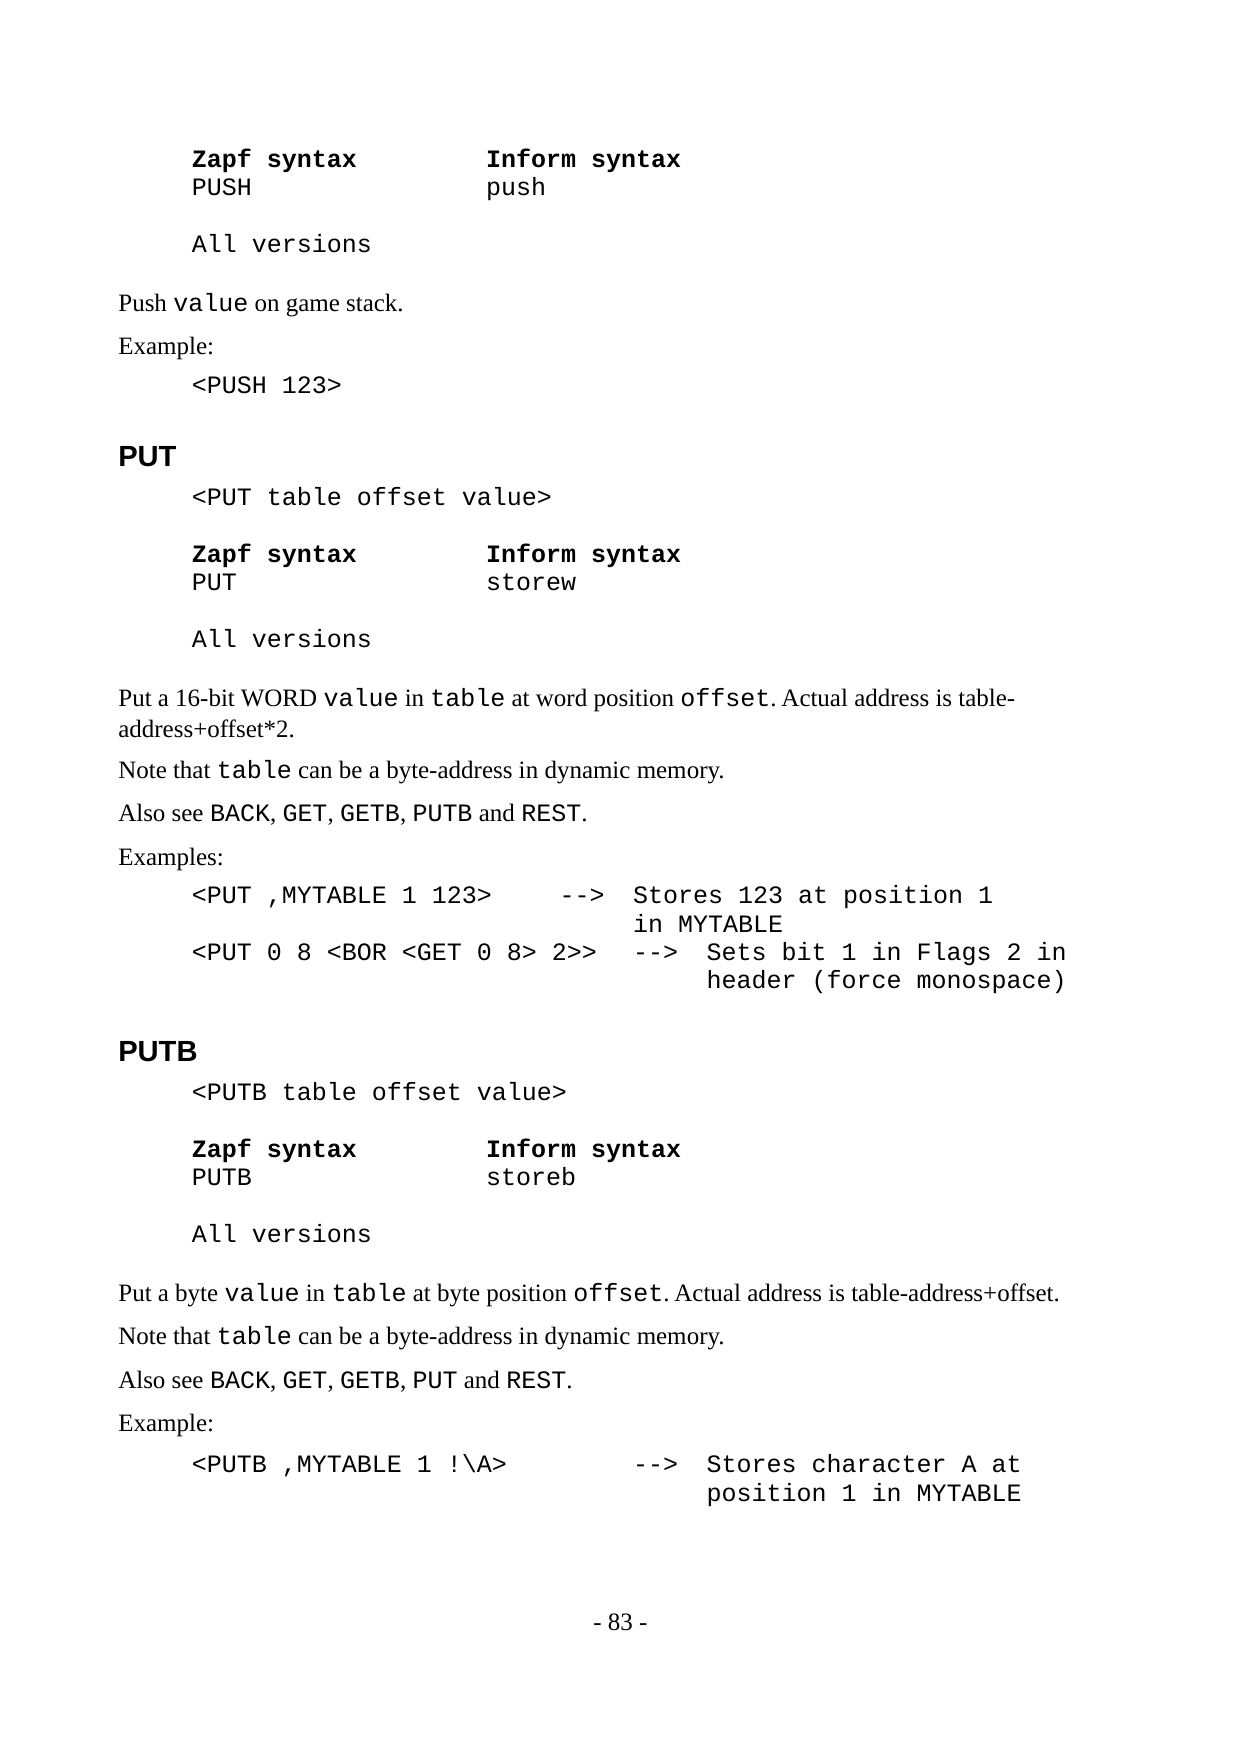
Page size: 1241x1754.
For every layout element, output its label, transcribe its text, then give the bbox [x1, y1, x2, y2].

text Examples: [118, 842, 1122, 870]
text Example: [118, 1408, 1122, 1437]
text PUSH push [192, 175, 1122, 203]
text All versions [118, 1221, 1122, 1250]
text All versions [118, 626, 1122, 654]
text <PUT ,MYTABLE 1 123> --> Stores 123 at position 1 in MYTABLE <PUT 0 8 <BOR <GET 0 8> 2>> --> Sets bit 1 in Flags 2 in header (force monospace) [118, 883, 1122, 996]
text Zapf syntax Inform syntax [192, 1136, 1122, 1165]
text PUT storew [118, 569, 1122, 598]
text All versions [192, 231, 1122, 260]
text Also see BACK, GET, GETB, PUT and REST. [118, 1365, 1122, 1396]
text Put a 16-bit WORD value in table at word position offset. Actual address is table-address+offset*2. [118, 683, 1122, 742]
subtitle PUTB [118, 1034, 1122, 1067]
text Example: [118, 331, 1122, 360]
text PUTB storeb [118, 1165, 1122, 1193]
text Zapf syntax Inform syntax [192, 541, 1122, 569]
text <PUSH 123> [118, 373, 1122, 401]
text Also see BACK, GET, GETB, PUTB and REST. [118, 798, 1122, 829]
subtitle PUT [118, 438, 1122, 472]
text Note that table can be a byte-address in dynamic memory. [118, 1321, 1122, 1352]
text <PUT table offset value> [192, 484, 1122, 513]
text Push value on game stack. [118, 288, 1122, 319]
text <PUTB ,MYTABLE 1 !\A> --> Stores character A at position 1 in MYTABLE [118, 1449, 1122, 1508]
text Zapf syntax Inform syntax [192, 146, 1122, 175]
text Put a byte value in table at byte position offset. Actual address is table-address+offset. [118, 1278, 1122, 1309]
text Note that table can be a byte-address in dynamic memory. [118, 755, 1122, 786]
text <PUTB table offset value> [192, 1080, 1122, 1108]
